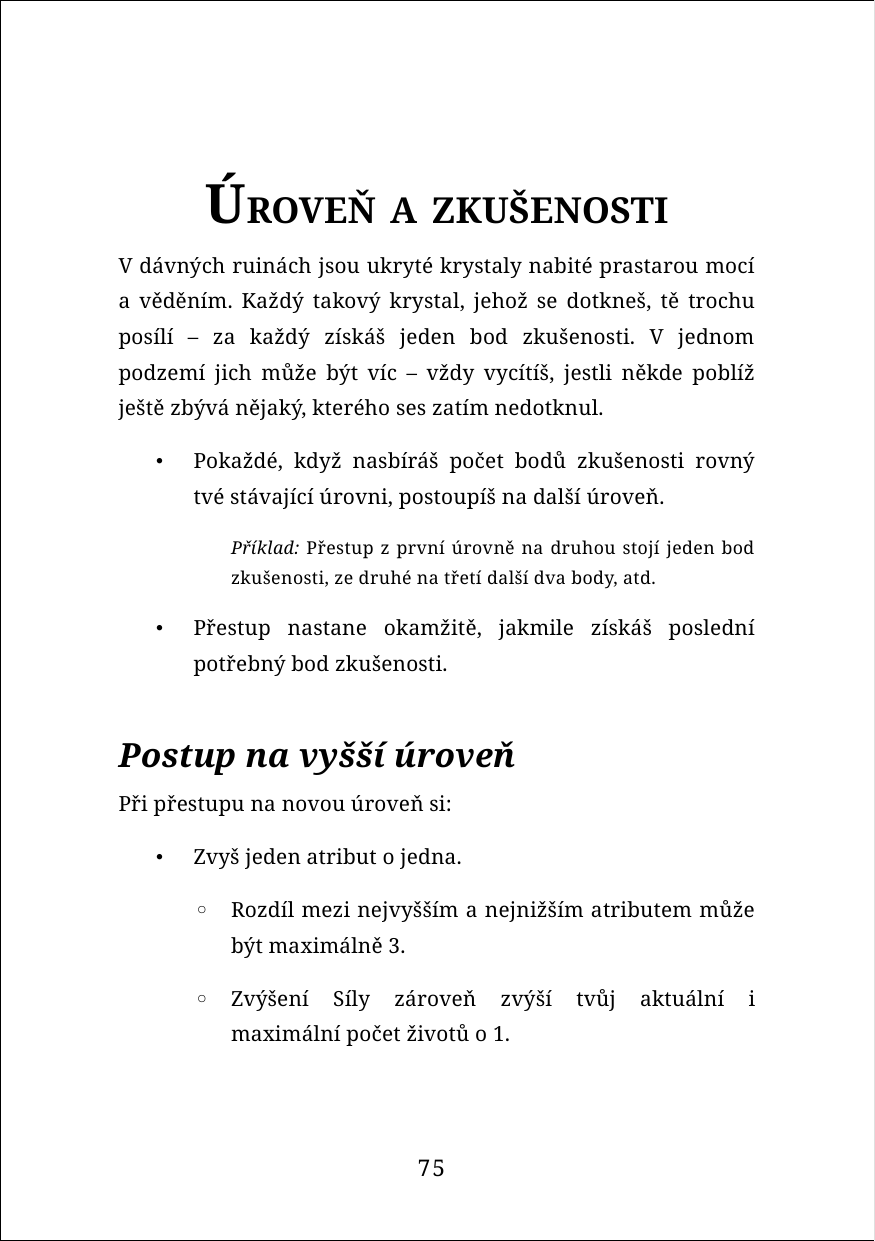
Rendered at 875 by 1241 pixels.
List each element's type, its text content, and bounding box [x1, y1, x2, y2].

list Rozdíl mezi nejvyšším a nejnižším atributem může být maximálně 3. [193, 895, 756, 959]
subtitle Postup na vyšší úroveň [118, 732, 756, 777]
list Pokaždé, když nasbíráš počet bodů zkušenosti rovný tvé stávající úrovni, postoupíš na další úroveň. [156, 446, 756, 510]
subtitle Úroveň a zkušenosti [118, 166, 756, 239]
list Příklad: Přestup z první úrovně na druhou stojí jeden bod zkušenosti, ze druhé na třetí další dva body, atd. [193, 535, 756, 589]
list Přestup nastane okamžitě, jakmile získáš poslední potřebný bod zkušenosti. [156, 613, 756, 677]
text Při přestupu na novou úroveň si: [118, 789, 756, 817]
list Zvýšení Síly zároveň zvýší tvůj aktuální i maximální počet životů o 1. [193, 984, 756, 1048]
text V dávných ruinách jsou ukryté krystaly nabité prastarou mocí a věděním. Každý takový krystal, jehož se dotkneš, tě trochu posílí – za každý získáš jeden bod zkušenosti. V jednom podzemí jich může být víc – vždy vycítíš, jestli někde poblíž ještě zbývá nějaký, kterého ses zatím nedotknul. [118, 251, 756, 422]
list Zvyš jeden atribut o jedna. [156, 842, 756, 870]
